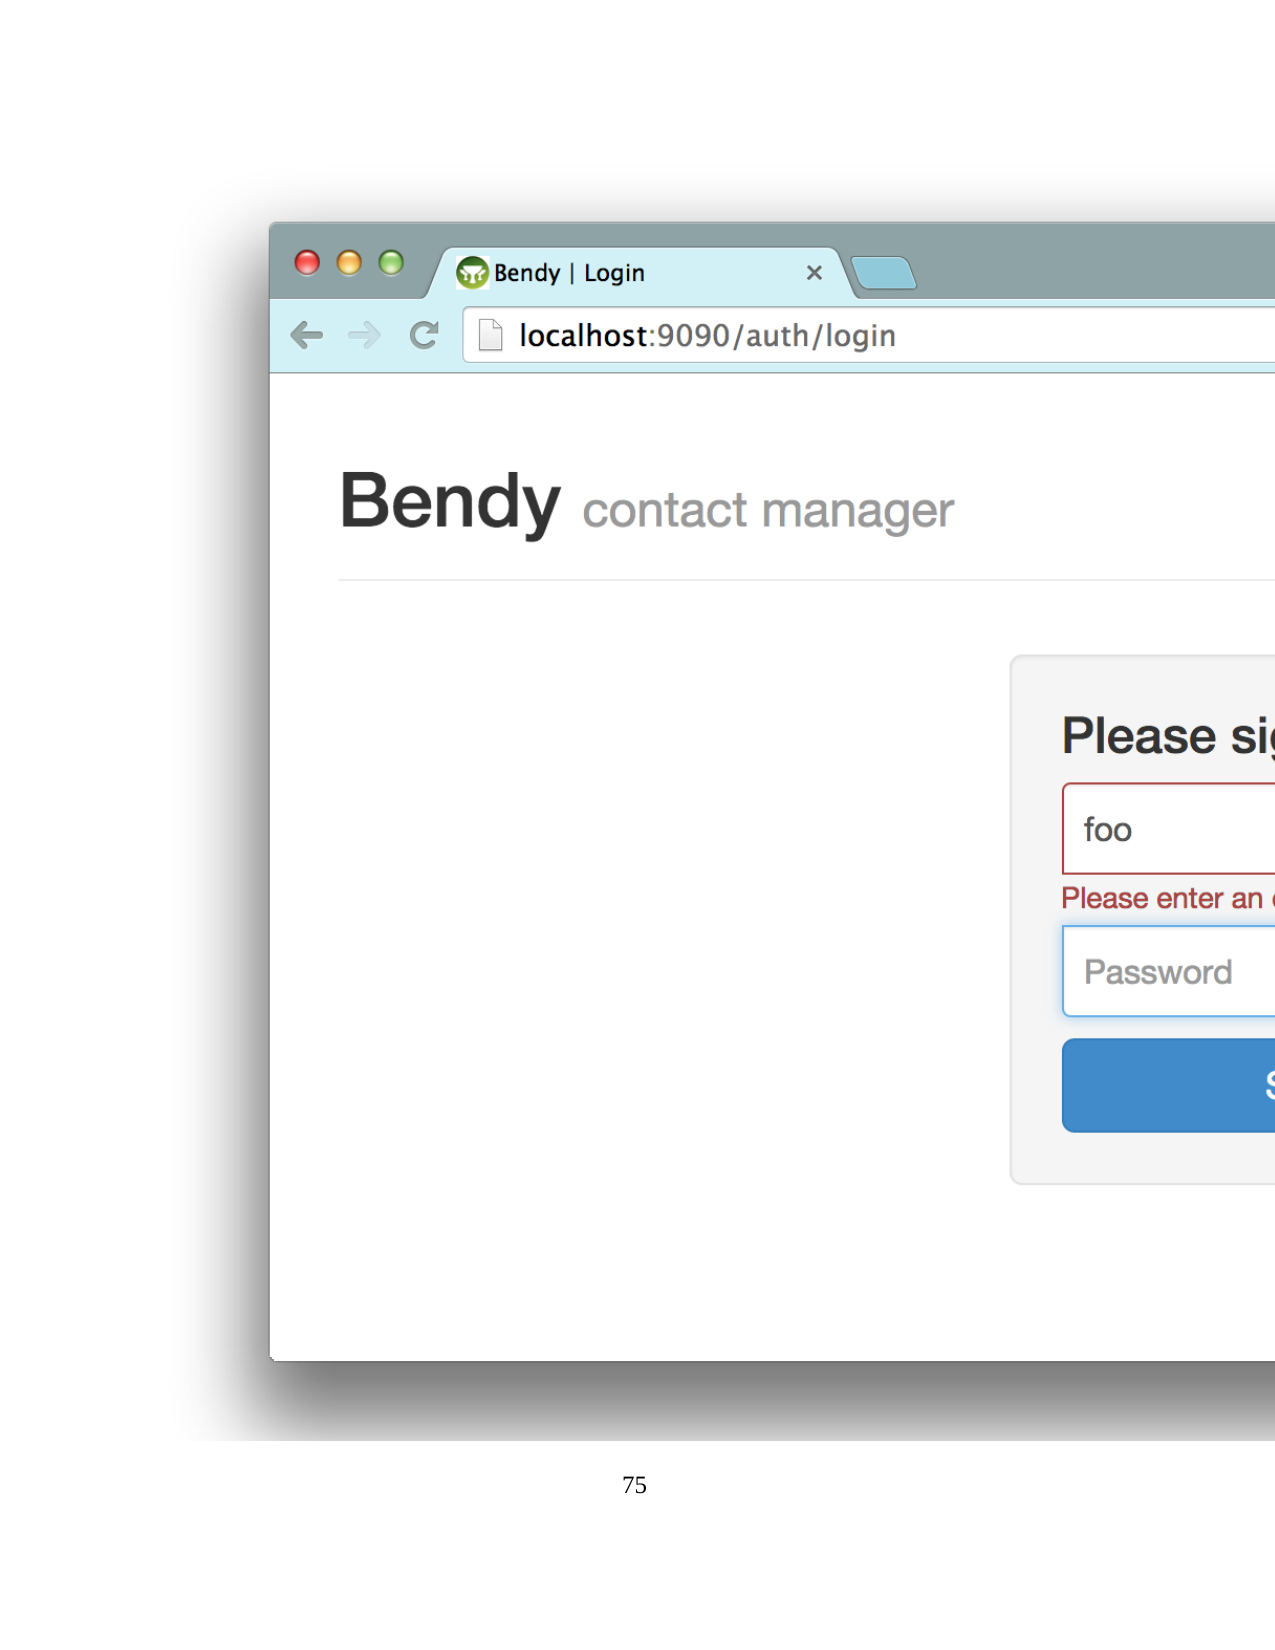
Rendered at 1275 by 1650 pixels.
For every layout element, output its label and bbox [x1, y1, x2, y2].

picture [150, 150, 1275, 1441]
